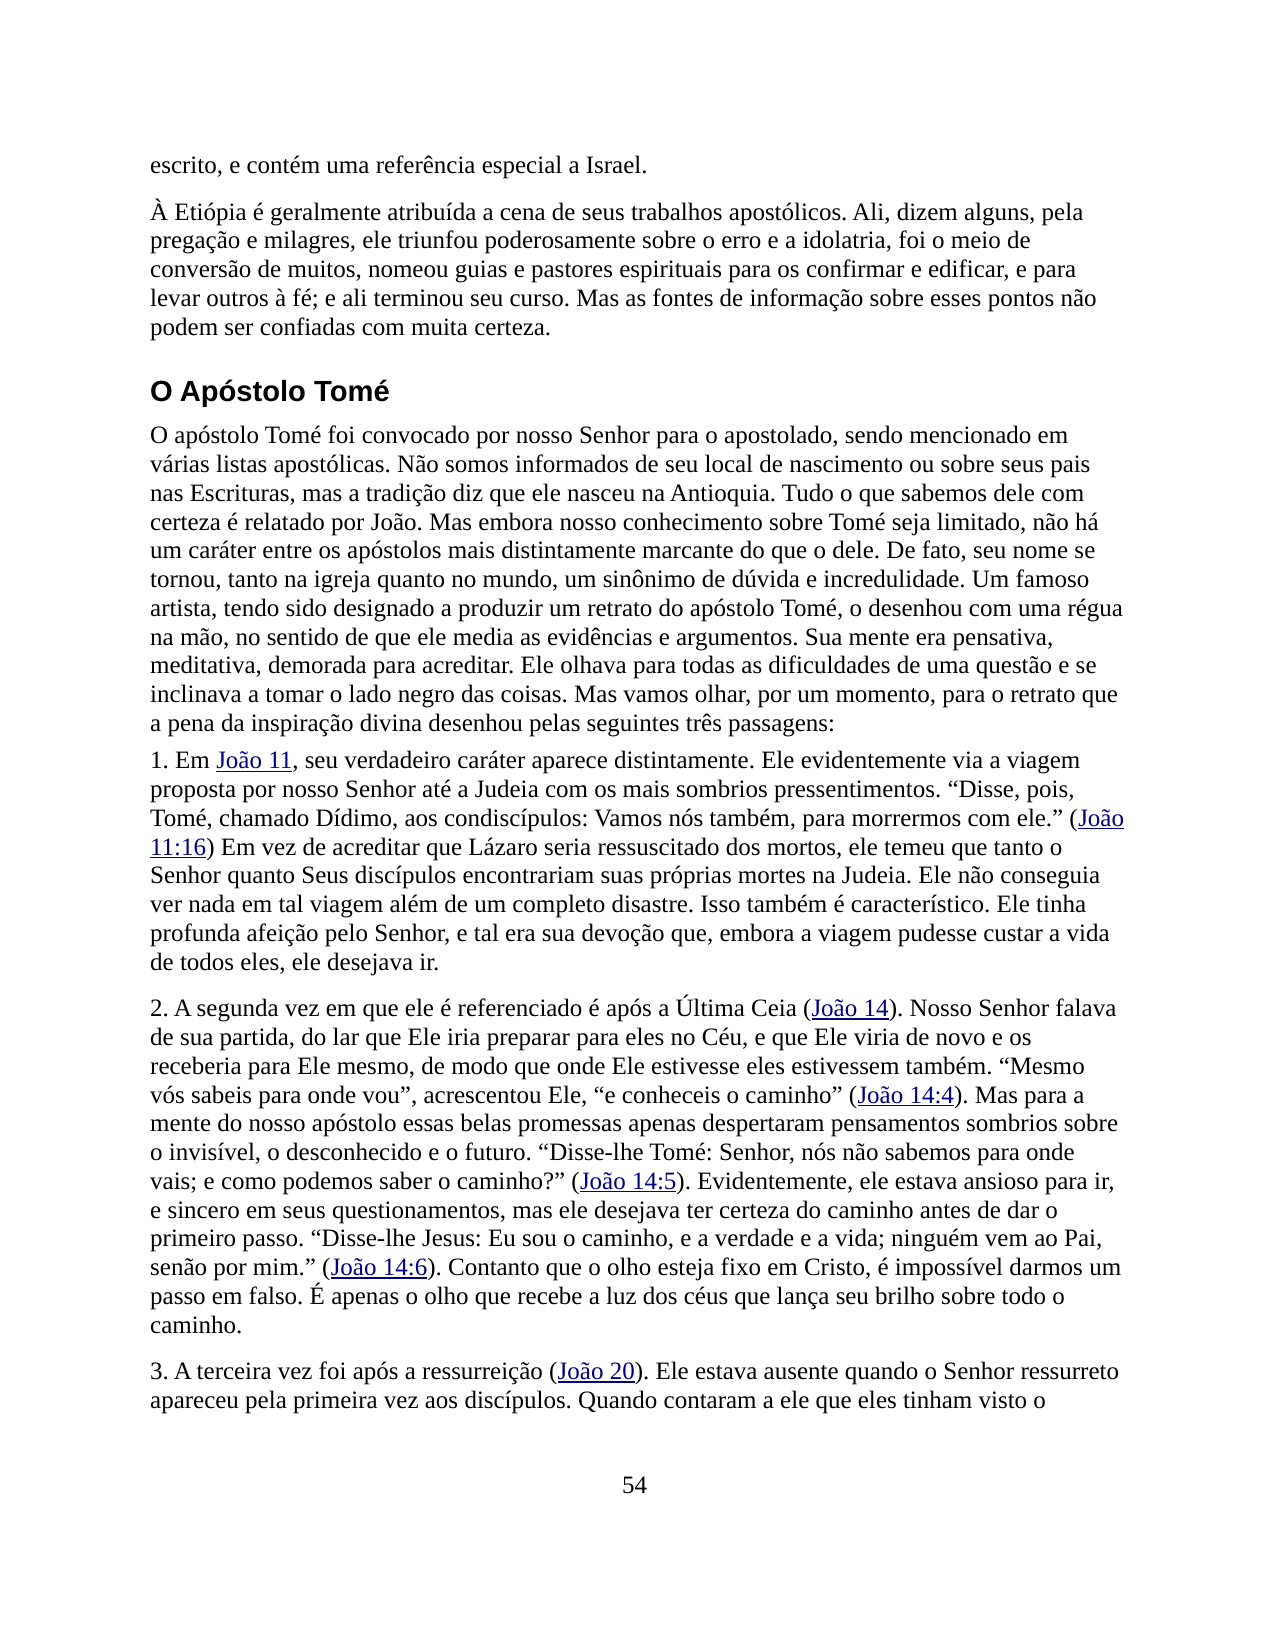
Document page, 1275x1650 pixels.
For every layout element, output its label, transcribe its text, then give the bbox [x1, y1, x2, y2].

subtitle O Apóstolo Tomé [150, 374, 1125, 408]
text 2. A segunda vez em que ele é referenciado é após a Última Ceia (João 14). Nosso Senhor falava de sua partida, do lar que Ele iria preparar para eles no Céu, e que Ele viria de novo e os receberia para Ele mesmo, de modo que onde Ele estivesse eles estivessem também. “Mesmo vós sabeis para onde vou”, acrescentou Ele, “e conheceis o caminho” (João 14:4). Mas para a mente do nosso apóstolo essas belas promessas apenas despertaram pensamentos sombrios sobre o invisível, o desconhecido e o futuro. “Disse-lhe Tomé: Senhor, nós não sabemos para onde vais; e como podemos saber o caminho?” (João 14:5). Evidentemente, ele estava ansioso para ir, e sincero em seus questionamentos, mas ele desejava ter certeza do caminho antes de dar o primeiro passo. “Disse-lhe Jesus: Eu sou o caminho, e a verdade e a vida; ninguém vem ao Pai, senão por mim.” (João 14:6). Contanto que o olho esteja fixo em Cristo, é impossível darmos um passo em falso. É apenas o olho que recebe a luz dos céus que lança seu brilho sobre todo o caminho. [150, 993, 1125, 1338]
text escrito, e contém uma referência especial a Israel. [150, 150, 1125, 179]
text O apóstolo Tomé foi convocado por nosso Senhor para o apostolado, sendo mencionado em várias listas apostólicas. Não somos informados de seu local de nascimento ou sobre seus pais nas Escrituras, mas a tradição diz que ele nasceu na Antioquia. Tudo o que sabemos dele com certeza é relatado por João. Mas embora nosso conhecimento sobre Tomé seja limitado, não há um caráter entre os apóstolos mais distintamente marcante do que o dele. De fato, seu nome se tornou, tanto na igreja quanto no mundo, um sinônimo de dúvida e incredulidade. Um famoso artista, tendo sido designado a produzir um retrato do apóstolo Tomé, o desenhou com uma régua na mão, no sentido de que ele media as evidências e argumentos. Sua mente era pensativa, meditativa, demorada para acreditar. Ele olhava para todas as dificuldades de uma questão e se inclinava a tomar o lado negro das coisas. Mas vamos olhar, por um momento, para o retrato que a pena da inspiração divina desenhou pelas seguintes três passagens: [150, 420, 1125, 737]
text 1. Em João 11, seu verdadeiro caráter aparece distintamente. Ele evidentemente via a viagem proposta por nosso Senhor até a Judeia com os mais sombrios pressentimentos. “Disse, pois, Tomé, chamado Dídimo, aos condiscípulos: Vamos nós também, para morrermos com ele.” (João 11:16) Em vez de acreditar que Lázaro seria ressuscitado dos mortos, ele temeu que tanto o Senhor quanto Seus discípulos encontrariam suas próprias mortes na Judeia. Ele não conseguia ver nada em tal viagem além de um completo disastre. Isso também é característico. Ele tinha profunda afeição pelo Senhor, e tal era sua devoção que, embora a viagem pudesse custar a vida de todos eles, ele desejava ir. [150, 746, 1125, 976]
text À Etiópia é geralmente atribuída a cena de seus trabalhos apostólicos. Ali, dizem alguns, pela pregação e milagres, ele triunfou poderosamente sobre o erro e a idolatria, foi o meio de conversão de muitos, nomeou guias e pastores espirituais para os confirmar e edificar, e para levar outros à fé; e ali terminou seu curso. Mas as fontes de informação sobre esses pontos não podem ser confiadas com muita certeza. [150, 197, 1125, 340]
text 3. A terceira vez foi após a ressurreição (João 20). Ele estava ausente quando o Senhor ressurreto apareceu pela primeira vez aos discípulos. Quando contaram a ele que eles tinham visto o [150, 1356, 1125, 1414]
